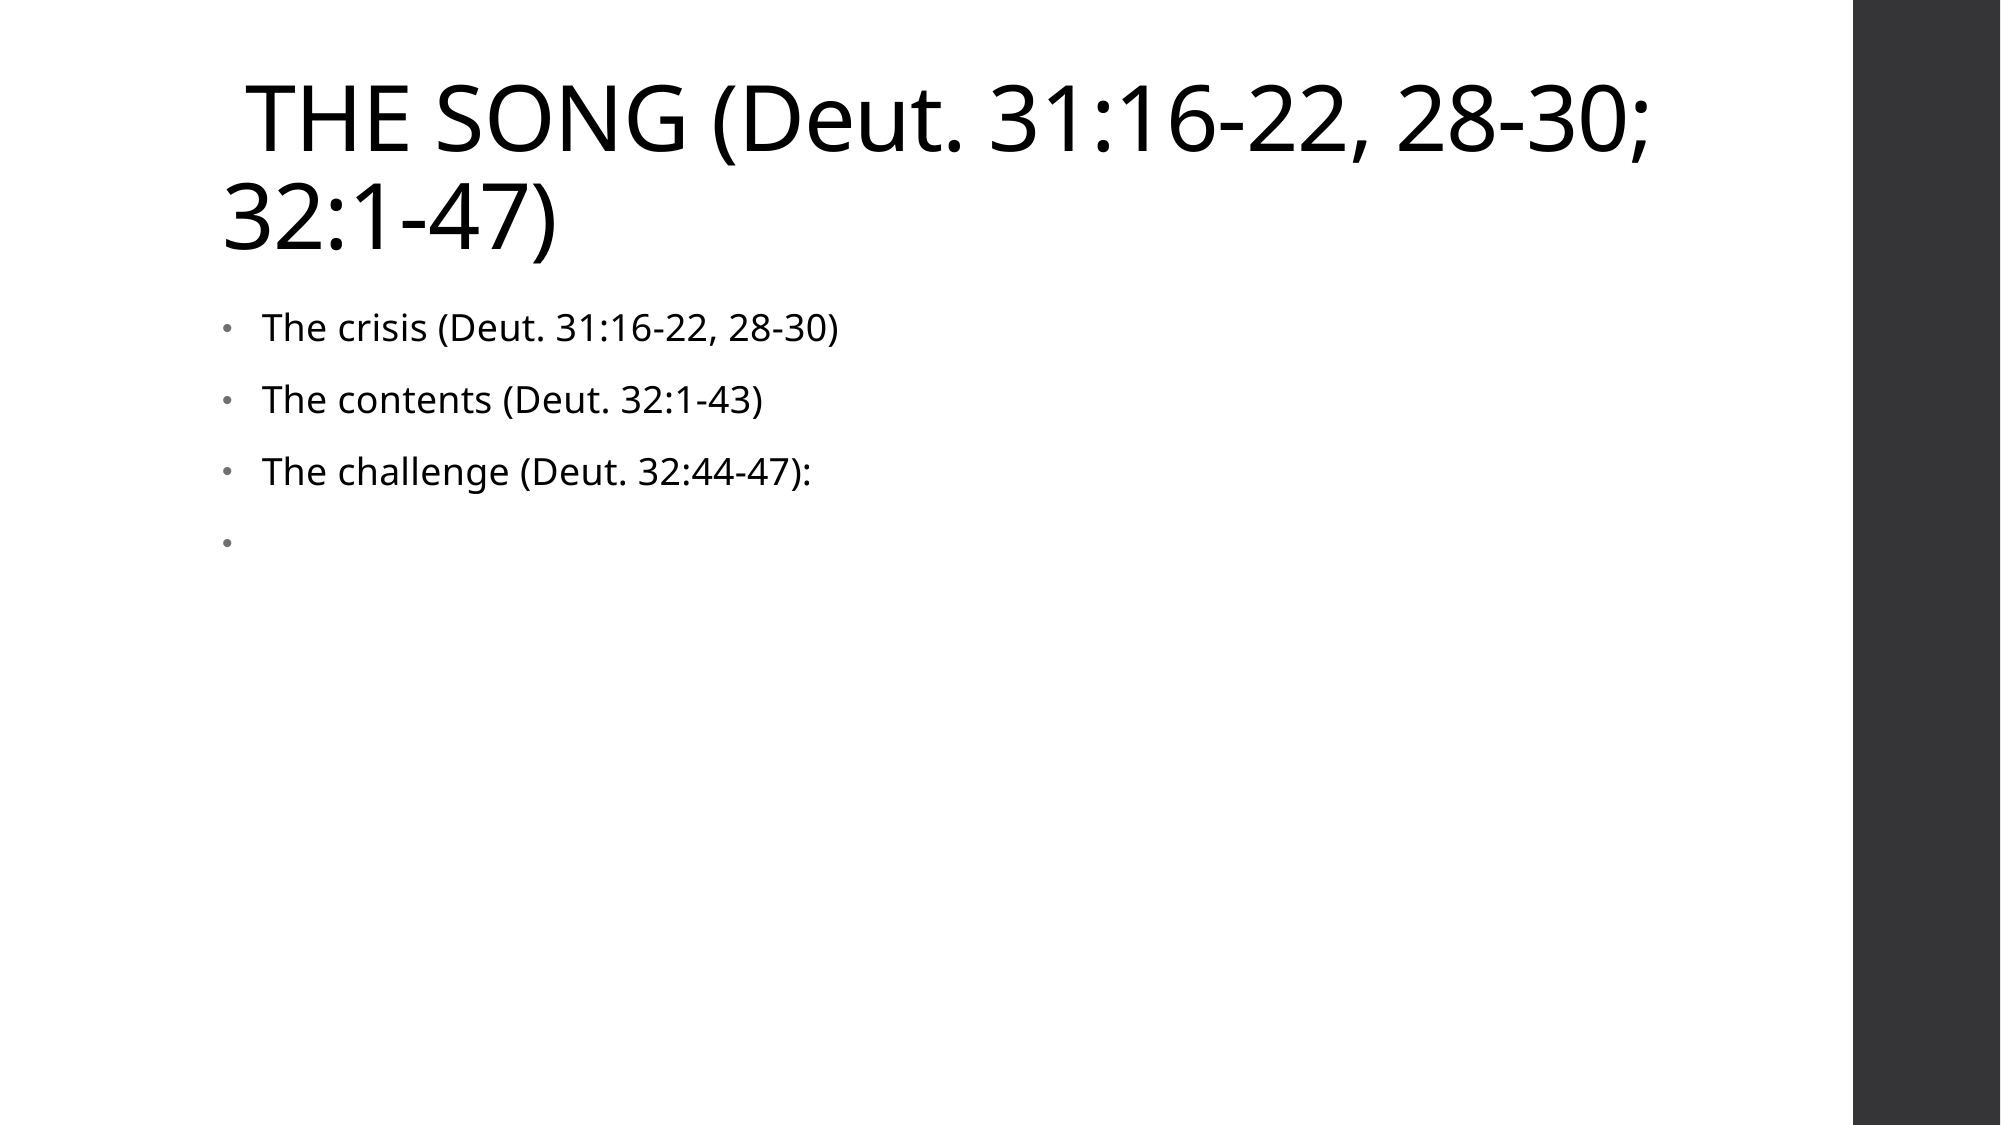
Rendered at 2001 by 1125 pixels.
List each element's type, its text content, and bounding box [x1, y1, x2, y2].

title THE SONG (Deut. 31:16-22, 28-30; 32:1-47) [206, 60, 1797, 278]
list The crisis (Deut. 31:16-22, 28-30) The contents (Deut. 32:1-43) The challenge (Deut. 32:44-47): [206, 299, 1617, 1014]
